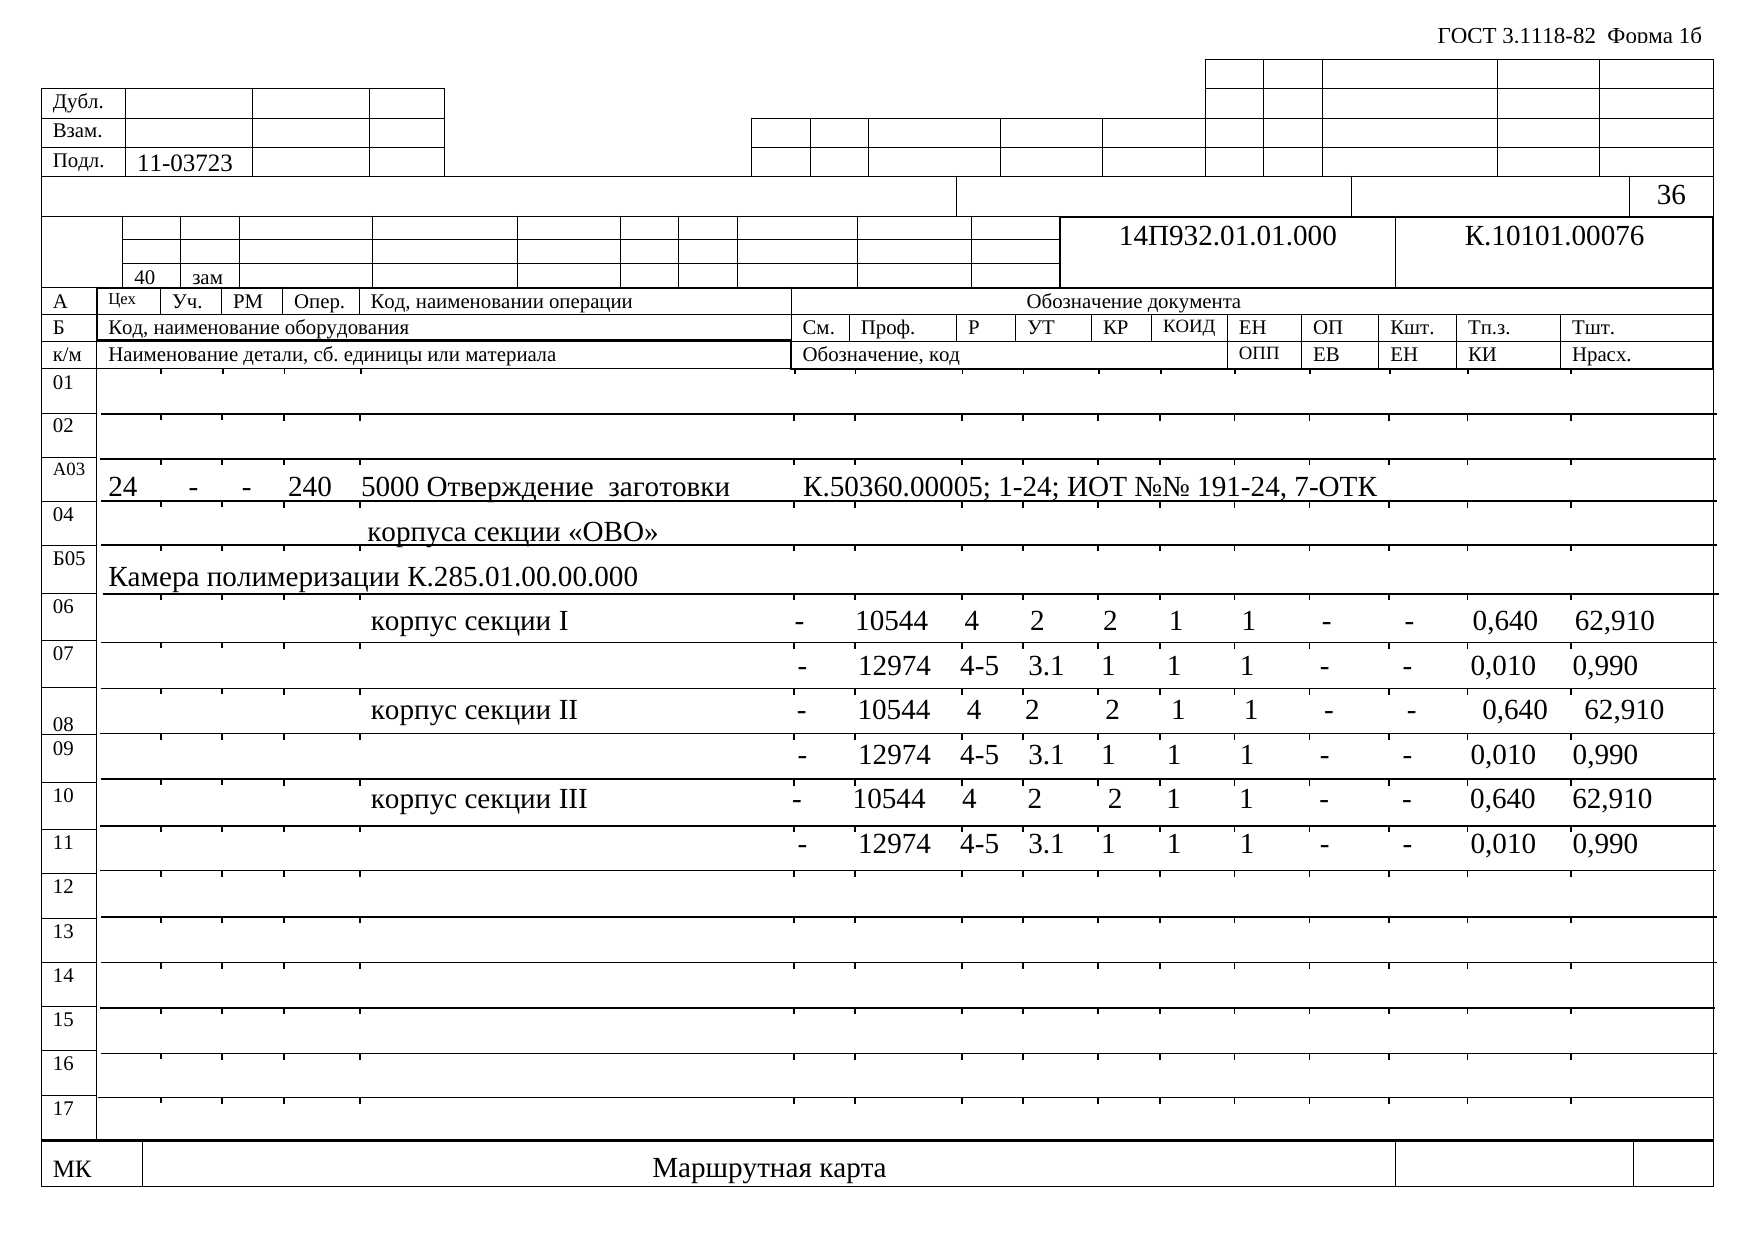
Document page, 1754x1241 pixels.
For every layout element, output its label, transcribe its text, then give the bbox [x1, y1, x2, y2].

table_cell [679, 264, 737, 287]
table_cell [42, 177, 956, 216]
table_cell [123, 240, 180, 263]
table_cell Уч. [161, 289, 221, 314]
table_cell [373, 240, 517, 263]
table_cell Р [957, 315, 1015, 341]
table_header [1323, 60, 1497, 88]
table_cell [126, 119, 252, 147]
table_cell [621, 264, 678, 287]
table_cell 14 [42, 963, 96, 1006]
table_cell [253, 89, 369, 117]
table_cell [253, 148, 369, 176]
table_cell Дубл. [42, 89, 125, 117]
table_cell Цех [98, 289, 160, 314]
table_cell Обозначение, код [792, 342, 1227, 368]
table_cell [253, 119, 369, 147]
table_cell [1352, 177, 1629, 216]
table_cell [692, 88, 1205, 117]
table_header [1206, 60, 1263, 88]
table_cell См.. [792, 315, 849, 341]
table_cell ЕВ [1302, 342, 1378, 368]
table_cell ОПП [1228, 342, 1301, 368]
table_cell [1323, 119, 1497, 147]
table_cell 08 [42, 688, 96, 734]
table_cell [1206, 148, 1263, 176]
table_cell МК [42, 1142, 142, 1186]
table_cell [126, 89, 252, 117]
table_cell ЕН [1379, 342, 1456, 368]
table_cell 24 - - 240 5000 Отверждение заготовки К.50360.00005; 1-24; ИОТ №№ 191-24, 7-ОТК корпуса секции «ОВО» Камера полимеризации К.285.01.00.00.000 корпус секции I - 10544 4 2 2 1 1 - - 0,640 62,910 - 12974 4-5 3.1 1 1 1 - - 0,010 0,990 корпус секции II - 10544 4 2 2 1 1 - - 0,640 62,910 - 12974 4-5 3.1 1 1 1 - - 0,010 0,990 корпус секции III - 10544 4 2 2 1 1 - - 0,640 62,910 - 12974 4-5 3.1 1 1 1 - - 0,010 0,990 [97, 369, 1713, 1139]
table_cell 02 [42, 414, 96, 457]
table_cell Подл. [42, 148, 125, 176]
table_cell 15 [42, 1007, 96, 1050]
table_cell [679, 240, 737, 263]
table_cell [738, 264, 857, 287]
table_cell 09 [42, 735, 96, 782]
table_cell [240, 217, 372, 239]
table_cell [181, 240, 239, 263]
table_cell [621, 240, 678, 263]
table_cell 16 [42, 1051, 96, 1094]
table_cell ЕН [1228, 315, 1301, 341]
table_cell [1103, 119, 1205, 147]
table_cell [370, 119, 444, 147]
table_cell Б [42, 315, 96, 341]
table_cell Опер. [283, 289, 359, 314]
table_cell УТ [1016, 315, 1091, 341]
table_cell [1001, 148, 1102, 176]
table_cell Код, наименовании операции [360, 289, 791, 314]
table_cell [738, 217, 857, 239]
table_cell 10 [42, 783, 96, 829]
table_cell [1600, 89, 1713, 117]
table_cell [42, 217, 122, 287]
table_cell Нрасх. [1561, 342, 1712, 368]
table_cell [1498, 119, 1599, 147]
table_cell [858, 240, 971, 263]
table_cell 07 [42, 641, 96, 687]
table_cell [370, 89, 444, 117]
table_cell 04 [42, 502, 96, 545]
table_header [1498, 60, 1599, 88]
table_cell [445, 88, 692, 117]
table_cell [858, 217, 971, 239]
table_cell [240, 264, 372, 287]
table_cell [1600, 148, 1713, 176]
table_cell КОИД [1152, 315, 1227, 341]
table_cell К.10101.00076 [1396, 218, 1712, 287]
table_cell [1001, 119, 1102, 147]
table_header [1600, 60, 1713, 88]
table_cell [1323, 148, 1497, 176]
table_cell [972, 217, 1059, 239]
table_cell к/м [42, 342, 96, 368]
table_cell ОП [1302, 315, 1378, 341]
table_cell [738, 240, 857, 263]
table_cell Маршрутная карта [143, 1142, 1395, 1186]
table_cell [869, 148, 1000, 176]
table_cell [679, 217, 737, 239]
table_cell [1634, 1142, 1713, 1186]
table_cell А [42, 288, 96, 314]
table_cell [373, 264, 517, 287]
table_cell [181, 217, 239, 239]
table_cell зам [181, 264, 239, 287]
table_cell [373, 217, 517, 239]
table_cell [621, 217, 678, 239]
table_cell [123, 217, 180, 239]
table_cell Наименование детали, сб. единицы или материала [97, 342, 790, 368]
table_cell [1396, 1142, 1633, 1186]
table_cell 11-03723 [126, 148, 252, 176]
table_cell [1264, 119, 1322, 147]
table_cell [445, 118, 751, 176]
table_cell [752, 148, 810, 176]
table_cell [1103, 148, 1205, 176]
table_cell [972, 240, 1059, 263]
table_cell 36 [1630, 177, 1713, 216]
table_cell [1206, 89, 1263, 117]
table_cell [1264, 148, 1322, 176]
table_cell КИ [1457, 342, 1560, 368]
table_cell 01 [42, 369, 96, 412]
table_header [41, 59, 1205, 88]
table_cell [1264, 89, 1322, 117]
table_cell [1206, 119, 1263, 147]
table_cell Проф. [850, 315, 956, 341]
table_cell 12 [42, 874, 96, 917]
table_cell [518, 217, 620, 239]
table_cell [370, 148, 444, 176]
table_header [1264, 60, 1322, 88]
table_cell Тп.з. [1457, 315, 1560, 341]
table_cell Код, наименование оборудования [98, 315, 791, 339]
table_cell Обозначение документа [792, 289, 1712, 314]
table_cell [972, 264, 1059, 287]
table_cell А03 [42, 458, 96, 501]
table_cell [869, 119, 1000, 147]
table_cell 13 [42, 919, 96, 962]
table_cell 17 [42, 1096, 96, 1139]
table_cell Кшт. [1379, 315, 1456, 341]
table_cell Б05 [42, 546, 96, 592]
table_cell [240, 240, 372, 263]
table_cell [811, 148, 868, 176]
table_cell 40 [123, 264, 180, 287]
table_cell [811, 119, 868, 147]
table_cell 06 [42, 594, 96, 640]
table_cell 11 [42, 830, 96, 873]
table_cell КР [1092, 315, 1151, 341]
table_cell [518, 240, 620, 263]
table_cell [957, 177, 1351, 216]
table_cell [1600, 119, 1713, 147]
table_cell [518, 264, 620, 287]
table_cell [1498, 89, 1599, 117]
table_cell 14П932.01.01.000 [1061, 218, 1395, 287]
table_cell [858, 264, 971, 287]
table_cell РМ [222, 289, 282, 314]
table_cell [1498, 148, 1599, 176]
table_cell Тшт. [1561, 315, 1712, 341]
table_cell [1323, 89, 1497, 117]
table_cell [752, 119, 810, 147]
table_cell Взам. [42, 119, 125, 147]
